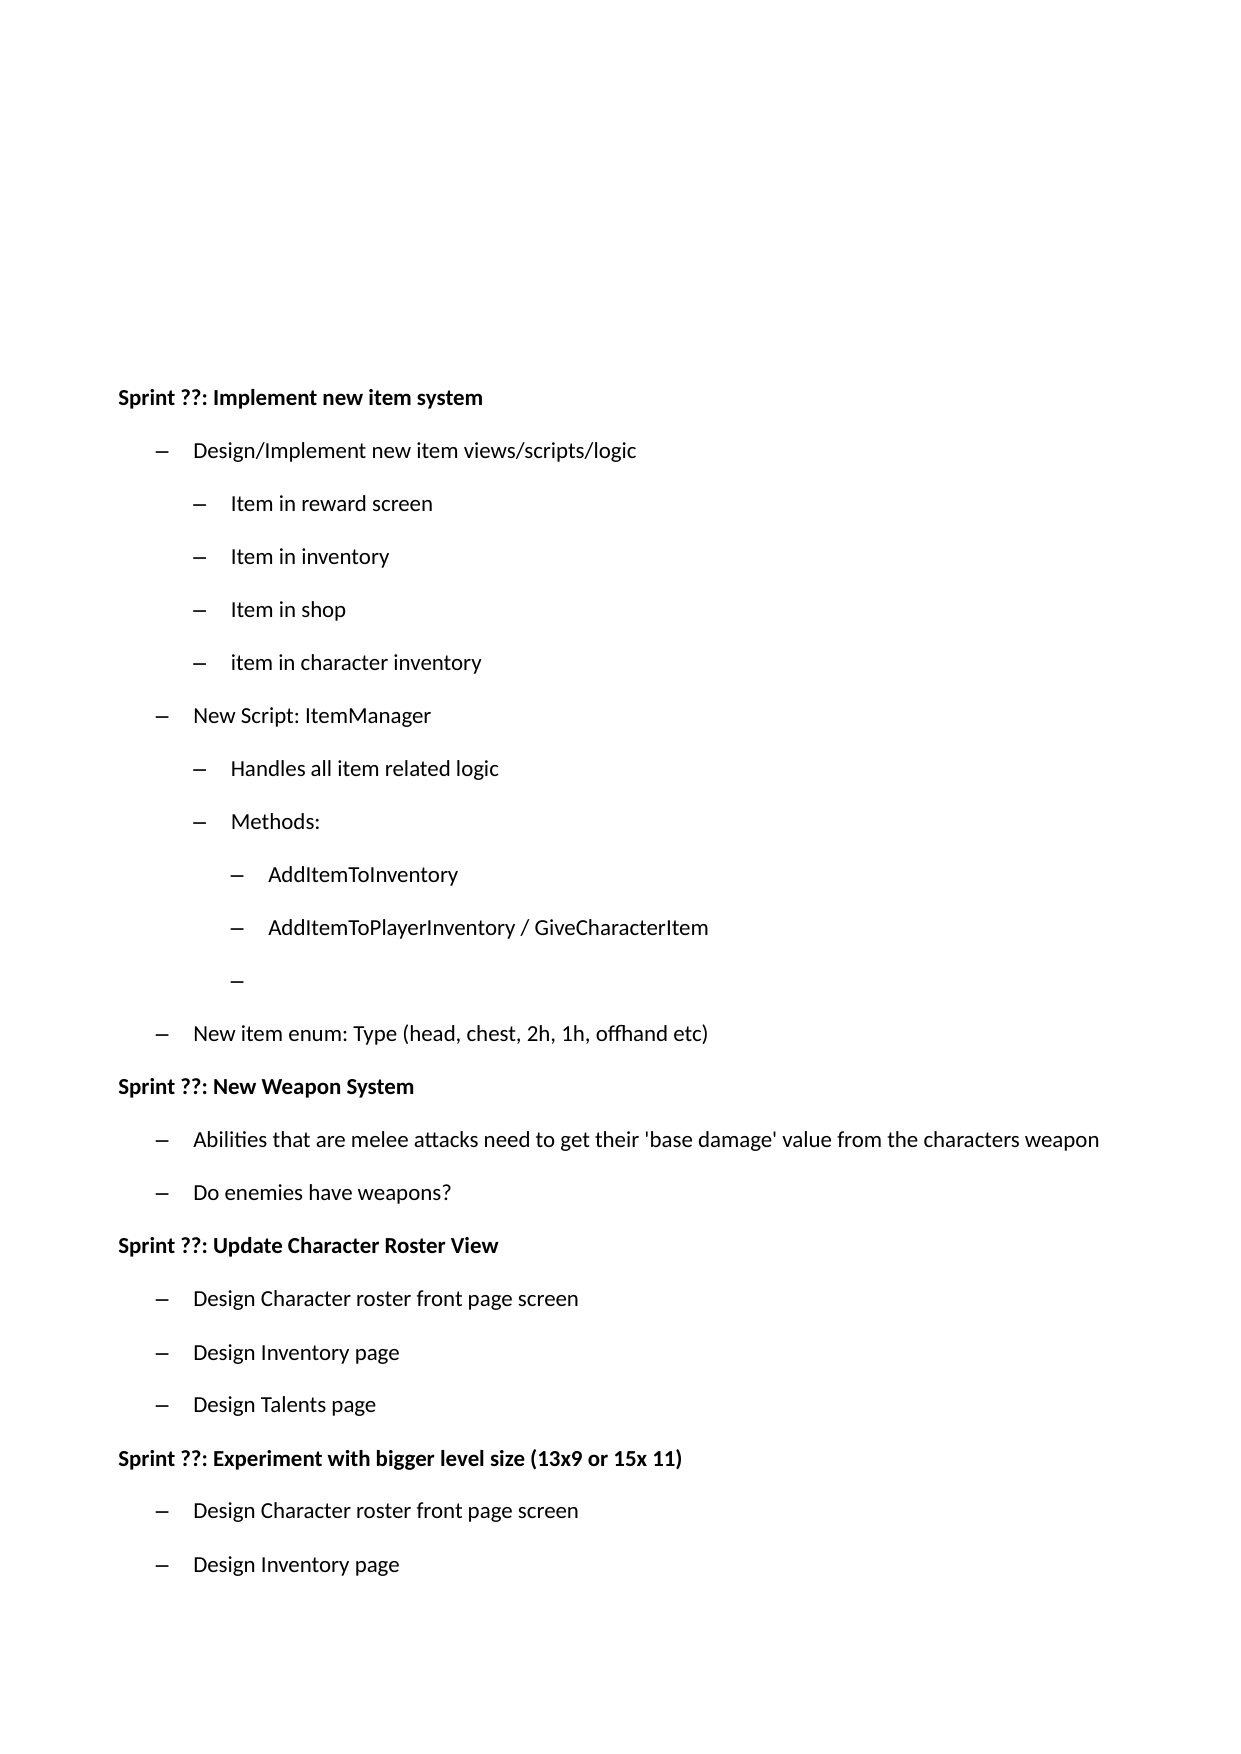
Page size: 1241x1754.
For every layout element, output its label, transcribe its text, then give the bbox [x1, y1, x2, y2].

text Sprint ??: Update Character Roster View [118, 1232, 1122, 1259]
list Do enemies have weapons? [156, 1178, 1122, 1207]
list Design Inventory page [156, 1550, 1122, 1578]
list AddItemToPlayerInventory / GiveCharacterItem [231, 913, 1122, 941]
list item in character inventory [193, 648, 1122, 676]
list Design Talents page [156, 1391, 1122, 1419]
list Design/Implement new item views/scripts/logic [156, 436, 1122, 464]
list Design Character roster front page screen [156, 1284, 1122, 1313]
text Sprint ??: New Weapon System [118, 1072, 1122, 1101]
list Item in reward screen [193, 489, 1122, 517]
list Design Character roster front page screen [156, 1497, 1122, 1525]
list Abilities that are melee attacks need to get their 'base damage' value from the characters weapon [156, 1126, 1122, 1153]
list Item in shop [193, 595, 1122, 623]
list New Script: ItemManager [156, 701, 1122, 729]
list AddItemToInventory [231, 860, 1122, 888]
list Handles all item related logic [193, 754, 1122, 782]
list Methods: [193, 807, 1122, 835]
list Item in inventory [193, 542, 1122, 570]
list Design Inventory page [156, 1338, 1122, 1366]
text Sprint ??: Implement new item system [118, 383, 1122, 411]
list New item enum: Type (head, chest, 2h, 1h, offhand etc) [156, 1019, 1122, 1047]
text Sprint ??: Experiment with bigger level size (13x9 or 15x 11) [118, 1444, 1122, 1472]
